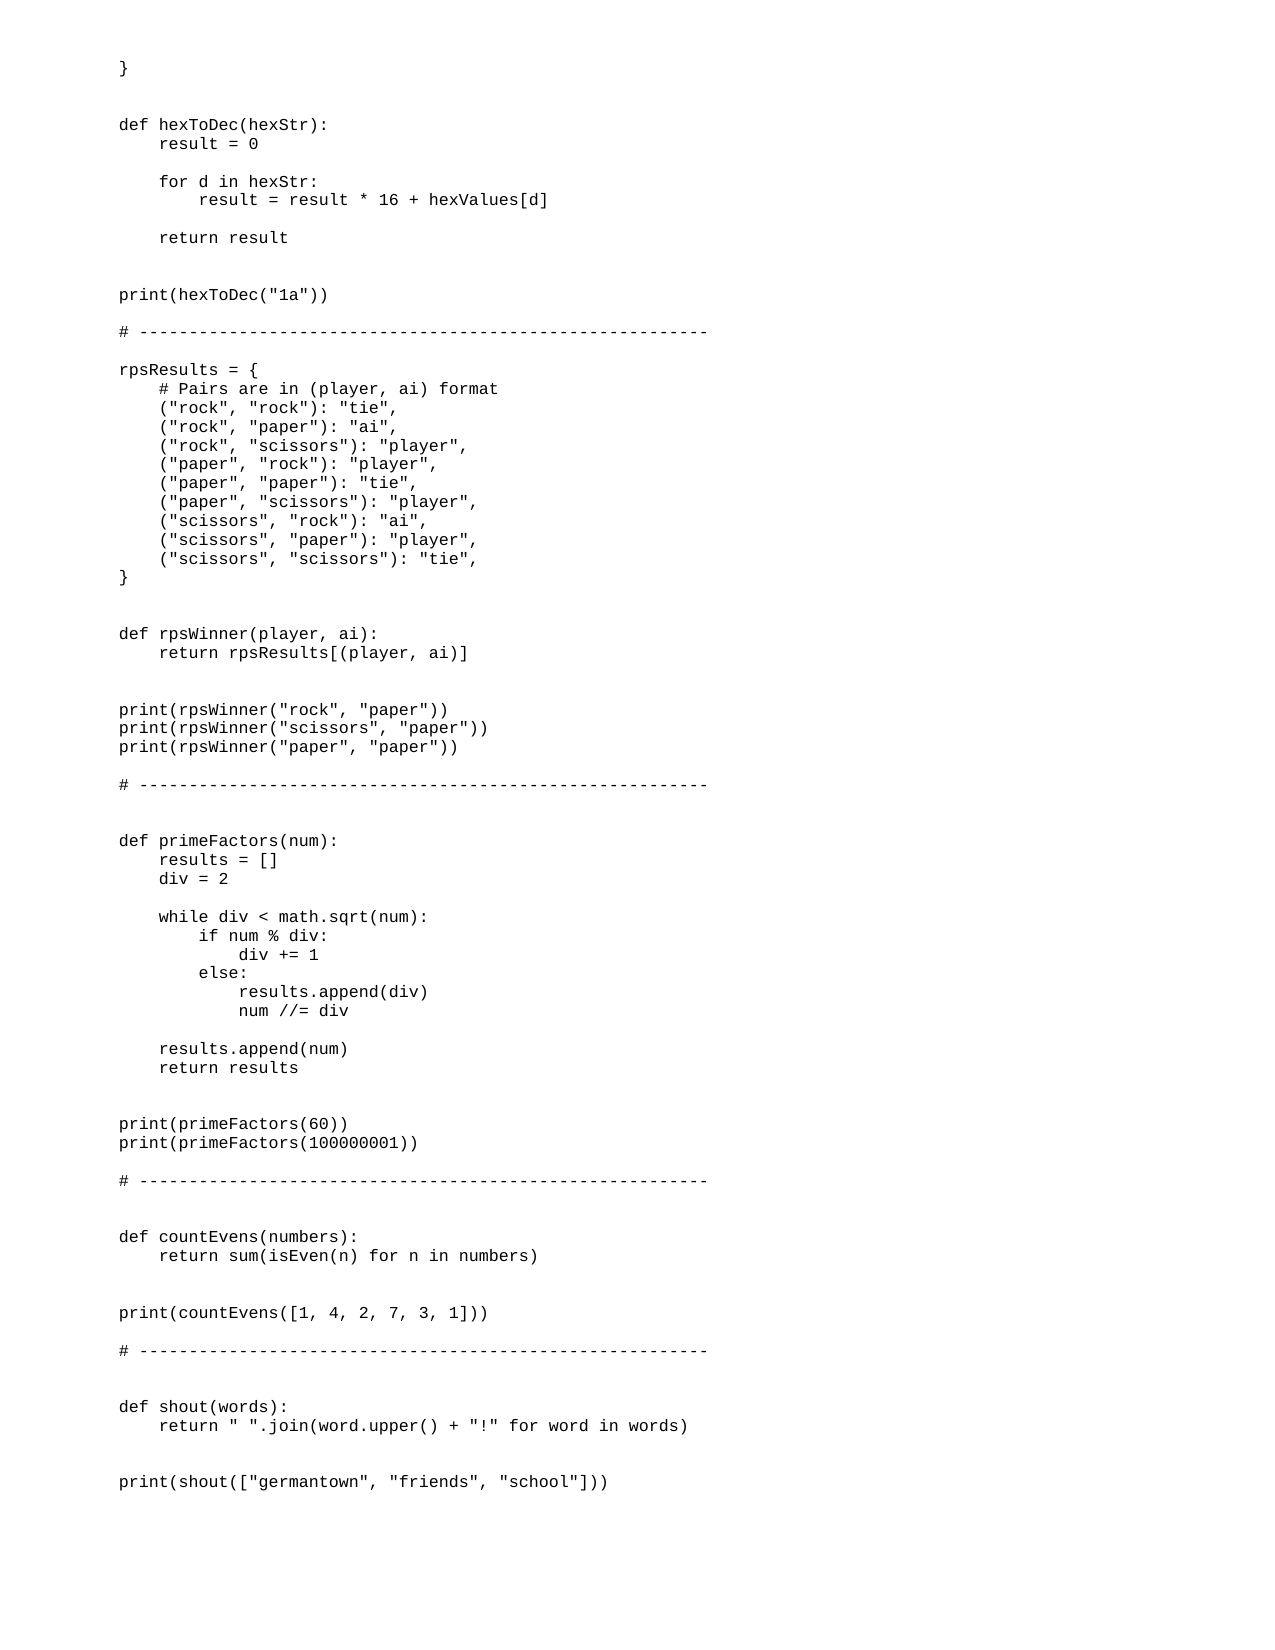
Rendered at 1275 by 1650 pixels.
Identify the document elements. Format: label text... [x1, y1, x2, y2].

text print(rpsWinner("scissors", "paper")) [118, 720, 1156, 739]
text return result [118, 230, 1156, 248]
text def countEvens(numbers): [118, 1229, 1156, 1248]
text print(rpsWinner("rock", "paper")) [118, 701, 1156, 720]
text div = 2 [118, 871, 1156, 889]
text while div < math.sqrt(num): [118, 908, 1156, 927]
text } [118, 569, 1156, 588]
text results = [] [118, 852, 1156, 871]
text def rpsWinner(player, ai): [118, 626, 1156, 644]
text # --------------------------------------------------------- [118, 1172, 1156, 1191]
text print(rpsWinner("paper", "paper")) [118, 739, 1156, 758]
text ("rock", "rock"): "tie", [118, 399, 1156, 418]
text print(primeFactors(100000001)) [118, 1135, 1156, 1153]
text ("scissors", "paper"): "player", [118, 531, 1156, 550]
text ("rock", "paper"): "ai", [118, 418, 1156, 437]
text else: [118, 965, 1156, 984]
text for d in hexStr: [118, 173, 1156, 192]
text # Pairs are in (player, ai) format [118, 381, 1156, 399]
text results.append(div) [118, 984, 1156, 1003]
text def shout(words): [118, 1399, 1156, 1417]
text print(hexToDec("1a")) [118, 286, 1156, 305]
text return rpsResults[(player, ai)] [118, 644, 1156, 663]
text return results [118, 1059, 1156, 1078]
text num //= div [118, 1003, 1156, 1022]
text def primeFactors(num): [118, 833, 1156, 852]
text ("paper", "rock"): "player", [118, 456, 1156, 475]
text print(countEvens([1, 4, 2, 7, 3, 1])) [118, 1304, 1156, 1323]
text def hexToDec(hexStr): [118, 117, 1156, 135]
text # --------------------------------------------------------- [118, 324, 1156, 343]
text print(primeFactors(60)) [118, 1116, 1156, 1135]
text rpsResults = { [118, 362, 1156, 381]
text ("scissors", "rock"): "ai", [118, 512, 1156, 531]
text # --------------------------------------------------------- [118, 776, 1156, 795]
text div += 1 [118, 946, 1156, 965]
text } [118, 60, 1156, 79]
text ("rock", "scissors"): "player", [118, 437, 1156, 456]
text # --------------------------------------------------------- [118, 1342, 1156, 1361]
text print(shout(["germantown", "friends", "school"])) [118, 1474, 1156, 1493]
text return " ".join(word.upper() + "!" for word in words) [118, 1417, 1156, 1436]
text result = 0 [118, 135, 1156, 154]
text results.append(num) [118, 1040, 1156, 1059]
text ("scissors", "scissors"): "tie", [118, 550, 1156, 569]
text ("paper", "scissors"): "player", [118, 494, 1156, 512]
text ("paper", "paper"): "tie", [118, 475, 1156, 494]
text result = result * 16 + hexValues[d] [118, 192, 1156, 211]
text return sum(isEven(n) for n in numbers) [118, 1248, 1156, 1267]
text if num % div: [118, 927, 1156, 946]
